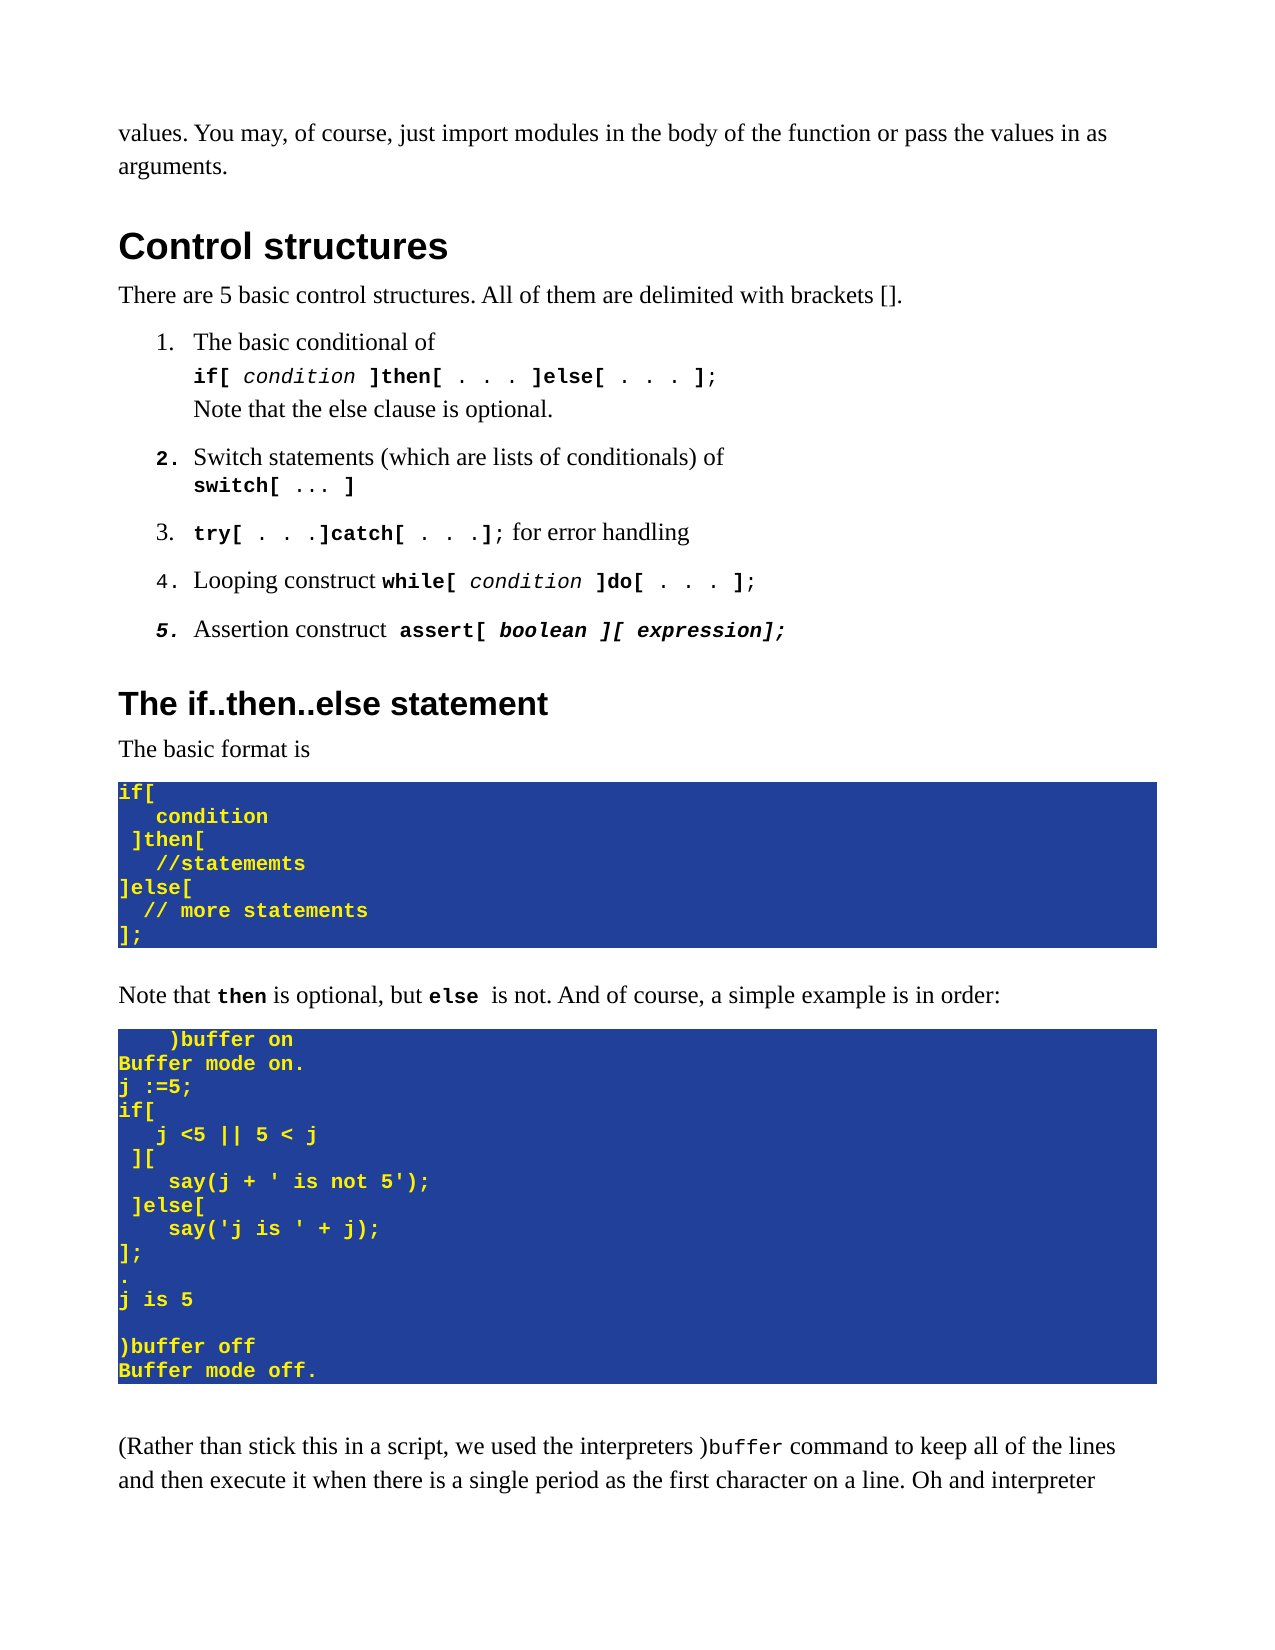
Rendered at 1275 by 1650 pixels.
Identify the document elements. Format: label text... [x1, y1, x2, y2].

text . [118, 1266, 1157, 1289]
text if[ [118, 782, 1157, 806]
text ]then[ [118, 829, 1157, 853]
text ][ [118, 1147, 1157, 1171]
text j <5 || 5 < j [118, 1124, 1157, 1147]
text say(j + ' is not 5'); [118, 1171, 1157, 1195]
text Buffer mode on. [118, 1053, 1157, 1076]
text condition [118, 806, 1157, 829]
text j is 5 [118, 1289, 1157, 1313]
subtitle Control structures [118, 224, 1157, 267]
list Looping construct while[ condition ]do[ . . . ]; [156, 565, 1157, 595]
list try[ . . .]catch[ . . .]; for error handling [156, 517, 1157, 546]
text There are 5 basic control structures. All of them are delimited with brackets []. [118, 280, 1157, 309]
text Note that then is optional, but else is not. And of course, a simple example is in order: [118, 948, 1157, 1010]
text (Rather than stick this in a script, we used the interpreters )buffer command to keep all of the lines and then execute it when there is a single period as the first character on a line. Oh and interpreter [118, 1431, 1157, 1494]
text The basic format is [118, 734, 1157, 763]
text ]; [118, 924, 1157, 948]
subtitle The if..then..else statement [118, 683, 1157, 722]
text say('j is ' + j); [118, 1218, 1157, 1242]
text ]else[ [118, 1195, 1157, 1218]
text values. You may, of course, just import modules in the body of the function or pass the values in as arguments. [118, 118, 1157, 180]
text )buffer off [118, 1337, 1157, 1360]
text ]; [118, 1242, 1157, 1266]
text //statememts [118, 853, 1157, 877]
text // more statements [118, 900, 1157, 924]
text ]else[ [118, 877, 1157, 900]
list Switch statements (which are lists of conditionals) of switch[ ... ] [156, 442, 1157, 499]
text j :=5; [118, 1076, 1157, 1100]
list Assertion construct assert[ boolean ][ expression]; [156, 614, 1157, 643]
list The basic conditional of if[ condition ]then[ . . . ]else[ . . . ]; Note that the else clause is optional. [156, 327, 1157, 423]
text Buffer mode off. [118, 1360, 1157, 1384]
text )buffer on [118, 1029, 1157, 1053]
text if[ [118, 1100, 1157, 1124]
